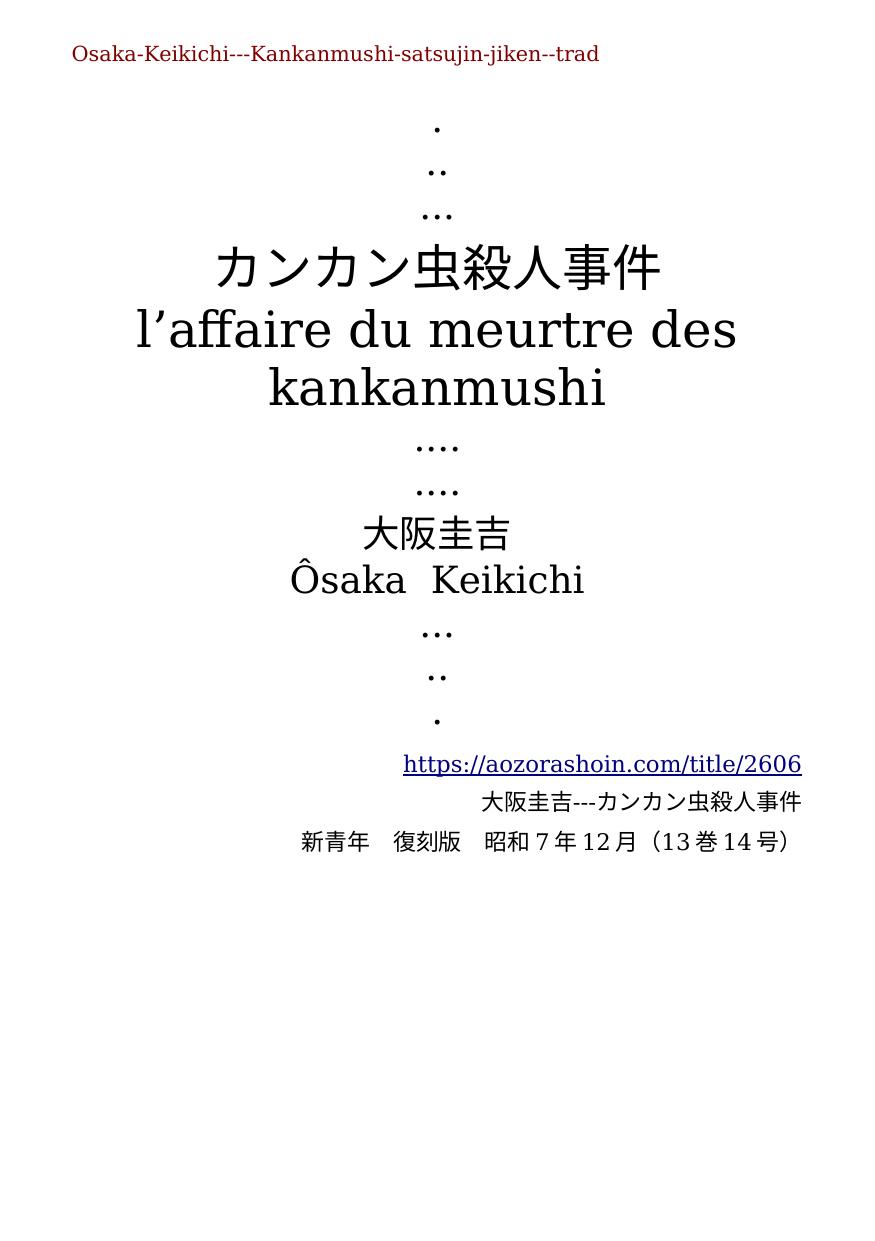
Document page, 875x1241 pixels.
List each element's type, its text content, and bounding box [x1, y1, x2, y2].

text 大阪圭吉---カンカン虫殺人事件 [72, 784, 802, 817]
text 新青年 復刻版 昭和7年12月（13巻14号） [72, 823, 802, 857]
subtitle . .. ... カンカン虫殺人事件 l’affaire du meurtre des kankanmushi .... .... 大阪圭吉 Ôsaka Keikichi ... .. . [36, 97, 838, 733]
text Osaka-Keikichi---Kankanmushi-satsujin-jiken--trad [71, 42, 803, 66]
text https://aozorashoin.com/title/2606 [72, 752, 802, 778]
